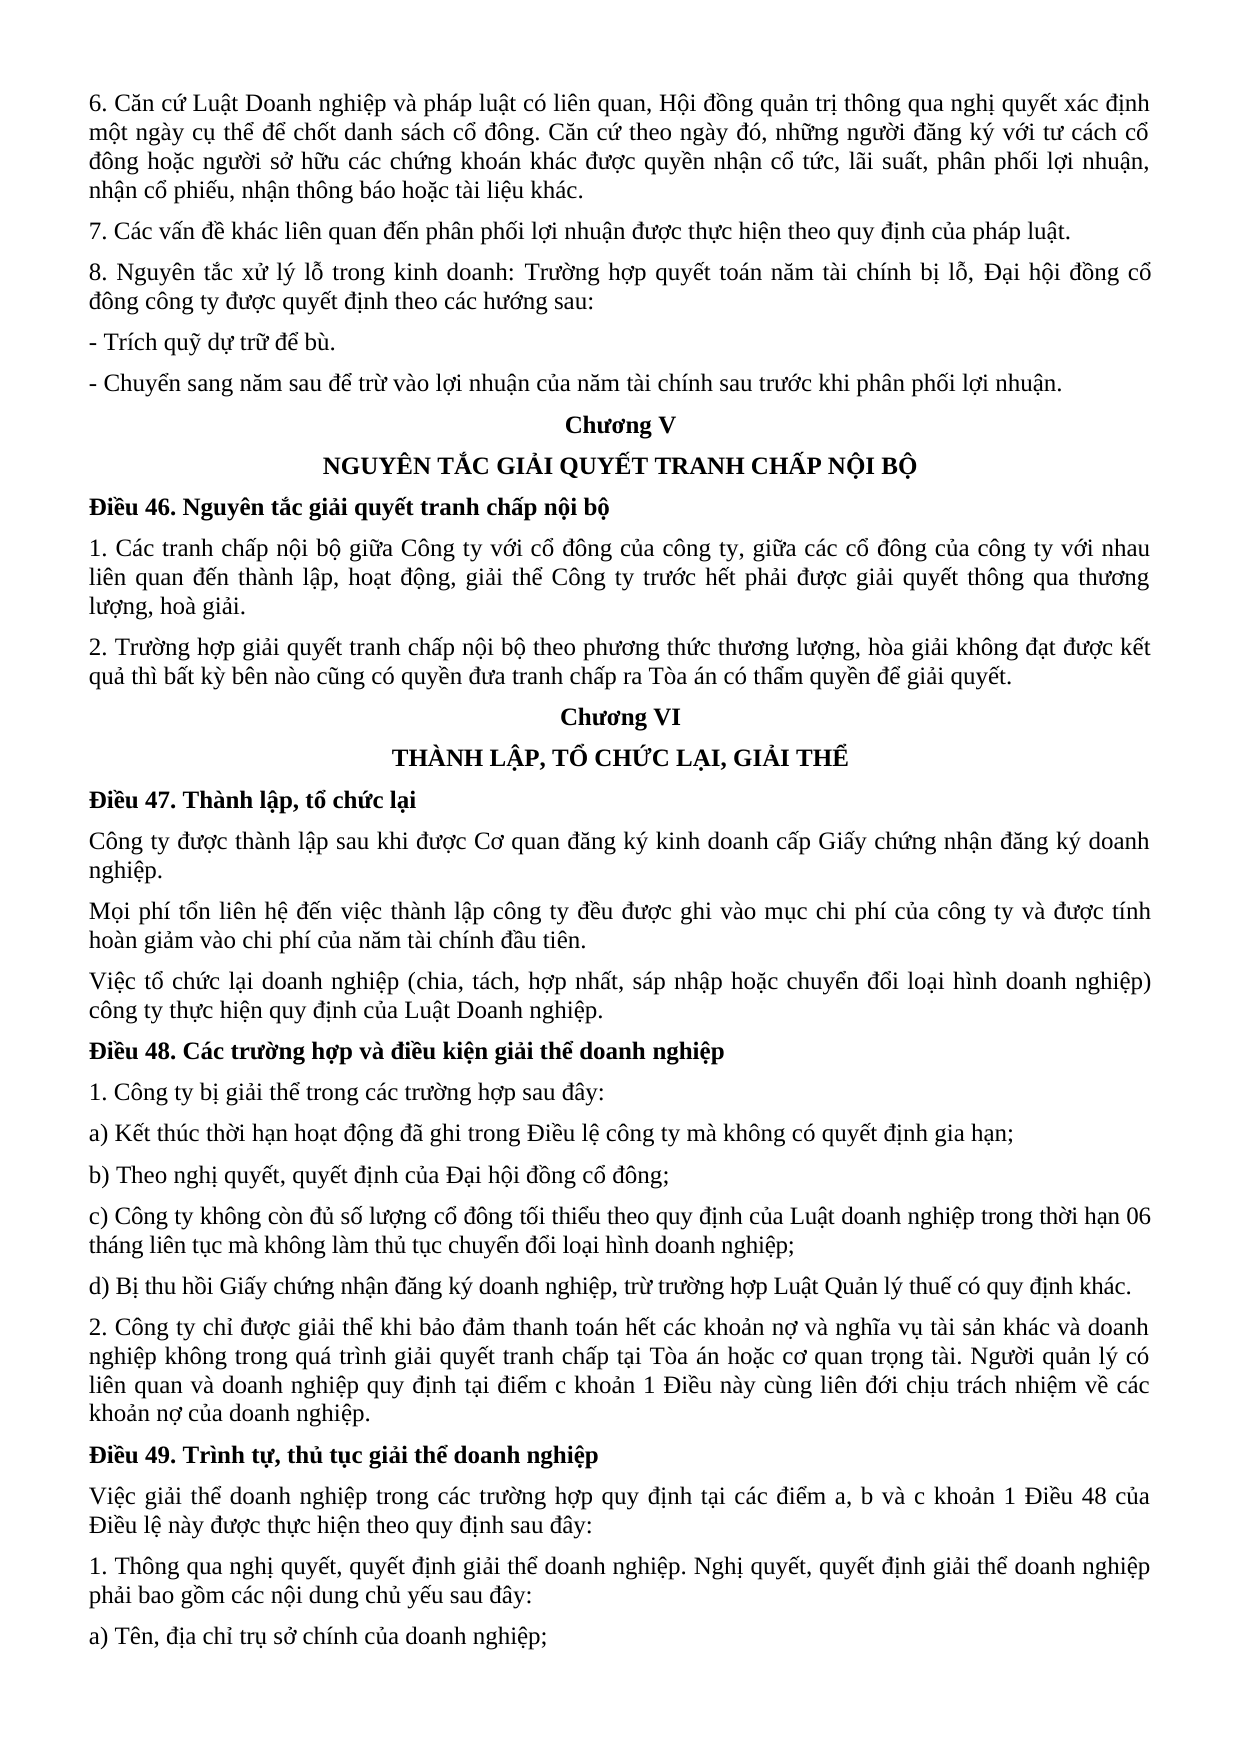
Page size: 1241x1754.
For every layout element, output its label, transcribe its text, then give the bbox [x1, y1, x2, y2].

subtitle Điều 49. Trình tự, thủ tục giải thể doanh nghiệp [89, 1440, 1152, 1468]
text Mọi phí tổn liên hệ đến việc thành lập công ty đều được ghi vào mục chi phí của công ty và được tính hoàn giảm vào chi phí của năm tài chính đầu tiên. [89, 896, 1152, 953]
text - Trích quỹ dự trữ để bù. [89, 327, 1152, 356]
text 2. Trường hợp giải quyết tranh chấp nội bộ theo phương thức thương lượng, hòa giải không đạt được kết quả thì bất kỳ bên nào cũng có quyền đưa tranh chấp ra Tòa án có thẩm quyền để giải quyết. [89, 632, 1152, 690]
text 1. Thông qua nghị quyết, quyết định giải thể doanh nghiệp. Nghị quyết, quyết định giải thể doanh nghiệp phải bao gồm các nội dung chủ yếu sau đây: [89, 1551, 1152, 1608]
text Việc giải thể doanh nghiệp trong các trường hợp quy định tại các điểm a, b và c khoản 1 Điều 48 của Điều lệ này được thực hiện theo quy định sau đây: [89, 1481, 1152, 1538]
subtitle Điều 46. Nguyên tắc giải quyết tranh chấp nội bộ [89, 492, 1152, 521]
text 2. Công ty chỉ được giải thể khi bảo đảm thanh toán hết các khoản nợ và nghĩa vụ tài sản khác và doanh nghiệp không trong quá trình giải quyết tranh chấp tại Tòa án hoặc cơ quan trọng tài. Người quản lý có liên quan và doanh nghiệp quy định tại điểm c khoản 1 Điều này cùng liên đới chịu trách nhiệm về các khoản nợ của doanh nghiệp. [89, 1312, 1152, 1427]
text a) Tên, địa chỉ trụ sở chính của doanh nghiệp; [89, 1621, 1152, 1650]
text c) Công ty không còn đủ số lượng cổ đông tối thiểu theo quy định của Luật doanh nghiệp trong thời hạn 06 tháng liên tục mà không làm thủ tục chuyển đổi loại hình doanh nghiệp; [89, 1201, 1152, 1258]
subtitle Chương VI [89, 702, 1152, 731]
text a) Kết thúc thời hạn hoạt động đã ghi trong Điều lệ công ty mà không có quyết định gia hạn; [89, 1118, 1152, 1147]
text 1. Các tranh chấp nội bộ giữa Công ty với cổ đông của công ty, giữa các cổ đông của công ty với nhau liên quan đến thành lập, hoạt động, giải thể Công ty trước hết phải được giải quyết thông qua thương lượng, hoà giải. [89, 533, 1152, 620]
subtitle Điều 48. Các trường hợp và điều kiện giải thể doanh nghiệp [89, 1036, 1152, 1065]
text Công ty được thành lập sau khi được Cơ quan đăng ký kinh doanh cấp Giấy chứng nhận đăng ký doanh nghiệp. [89, 826, 1152, 883]
subtitle Chương V [89, 410, 1152, 438]
text 7. Các vấn đề khác liên quan đến phân phối lợi nhuận được thực hiện theo quy định của pháp luật. [89, 216, 1152, 245]
text 8. Nguyên tắc xử lý lỗ trong kinh doanh: Trường hợp quyết toán năm tài chính bị lỗ, Đại hội đồng cổ đông công ty được quyết định theo các hướng sau: [89, 257, 1152, 315]
text 6. Căn cứ Luật Doanh nghiệp và pháp luật có liên quan, Hội đồng quản trị thông qua nghị quyết xác định một ngày cụ thể để chốt danh sách cổ đông. Căn cứ theo ngày đó, những người đăng ký với tư cách cổ đông hoặc người sở hữu các chứng khoán khác được quyền nhận cổ tức, lãi suất, phân phối lợi nhuận, nhận cổ phiếu, nhận thông báo hoặc tài liệu khác. [89, 88, 1152, 203]
text - Chuyển sang năm sau để trừ vào lợi nhuận của năm tài chính sau trước khi phân phối lợi nhuận. [89, 368, 1152, 397]
text Việc tổ chức lại doanh nghiệp (chia, tách, hợp nhất, sáp nhập hoặc chuyển đổi loại hình doanh nghiệp) công ty thực hiện quy định của Luật Doanh nghiệp. [89, 966, 1152, 1023]
text NGUYÊN TẮC GIẢI QUYẾT TRANH CHẤP NỘI BỘ [89, 451, 1152, 480]
text d) Bị thu hồi Giấy chứng nhận đăng ký doanh nghiệp, trừ trường hợp Luật Quản lý thuế có quy định khác. [89, 1271, 1152, 1300]
text 1. Công ty bị giải thể trong các trường hợp sau đây: [89, 1077, 1152, 1106]
text b) Theo nghị quyết, quyết định của Đại hội đồng cổ đông; [89, 1160, 1152, 1188]
subtitle Điều 47. Thành lập, tổ chức lại [89, 785, 1152, 813]
subtitle THÀNH LẬP, TỔ CHỨC LẠI, GIẢI THỂ [89, 743, 1152, 772]
